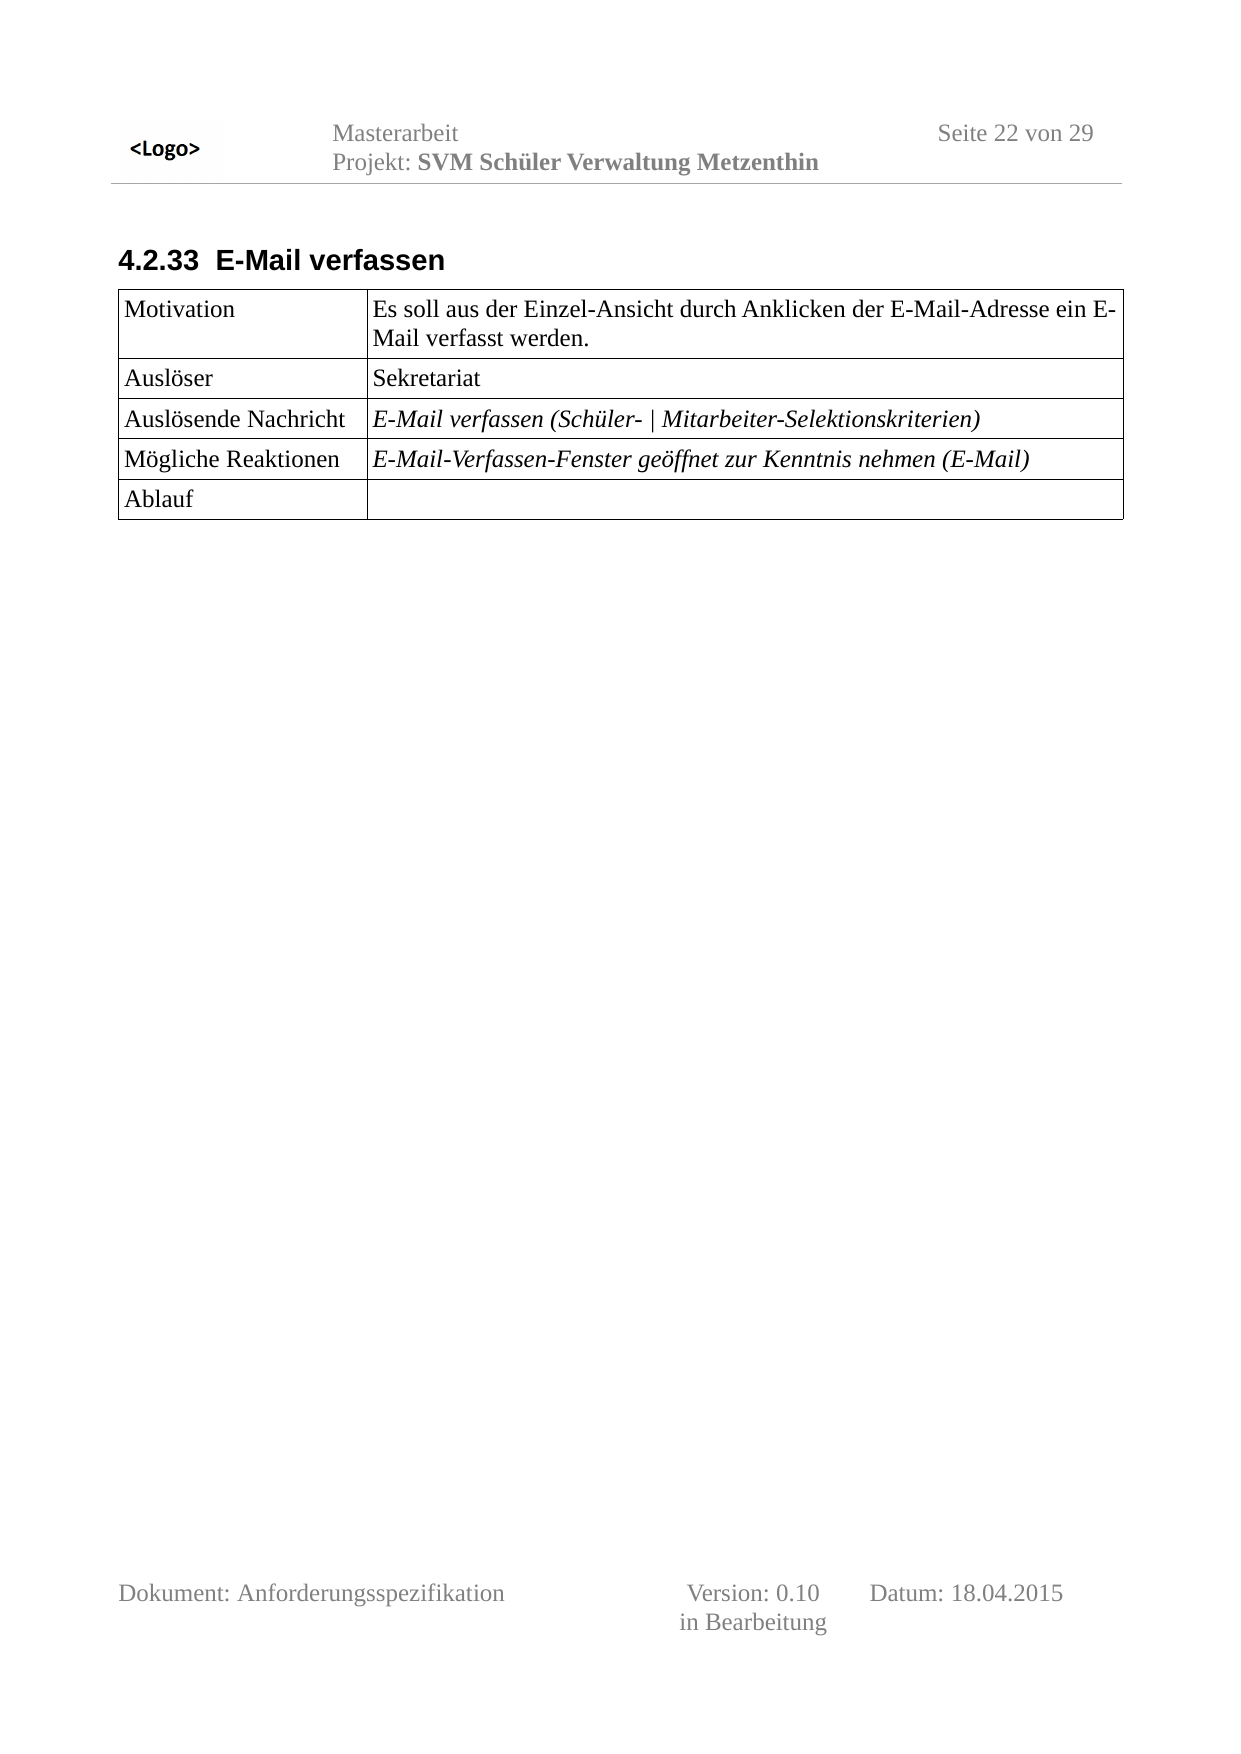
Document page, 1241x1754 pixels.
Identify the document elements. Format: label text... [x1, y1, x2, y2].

picture [118, 118, 224, 183]
table_cell Sekretariat [368, 359, 1123, 398]
table_header Es soll aus der Einzel-Ansicht durch Anklicken der E-Mail-Adresse ein E-Mail verfasst werden. [368, 290, 1123, 358]
table_cell Auslösende Nachricht [119, 399, 367, 438]
table_cell [368, 480, 1123, 519]
table_cell Ablauf [119, 480, 367, 519]
table_cell E-Mail-Verfassen-Fenster geöffnet zur Kenntnis nehmen (E-Mail) [368, 439, 1123, 478]
table_cell Auslöser [119, 359, 367, 398]
subtitle E-Mail verfassen [118, 242, 1122, 276]
table_header Motivation [119, 290, 367, 358]
table_cell E-Mail verfassen (Schüler- | Mitarbeiter-Selektionskriterien) [368, 399, 1123, 438]
table_cell Mögliche Reaktionen [119, 439, 367, 478]
